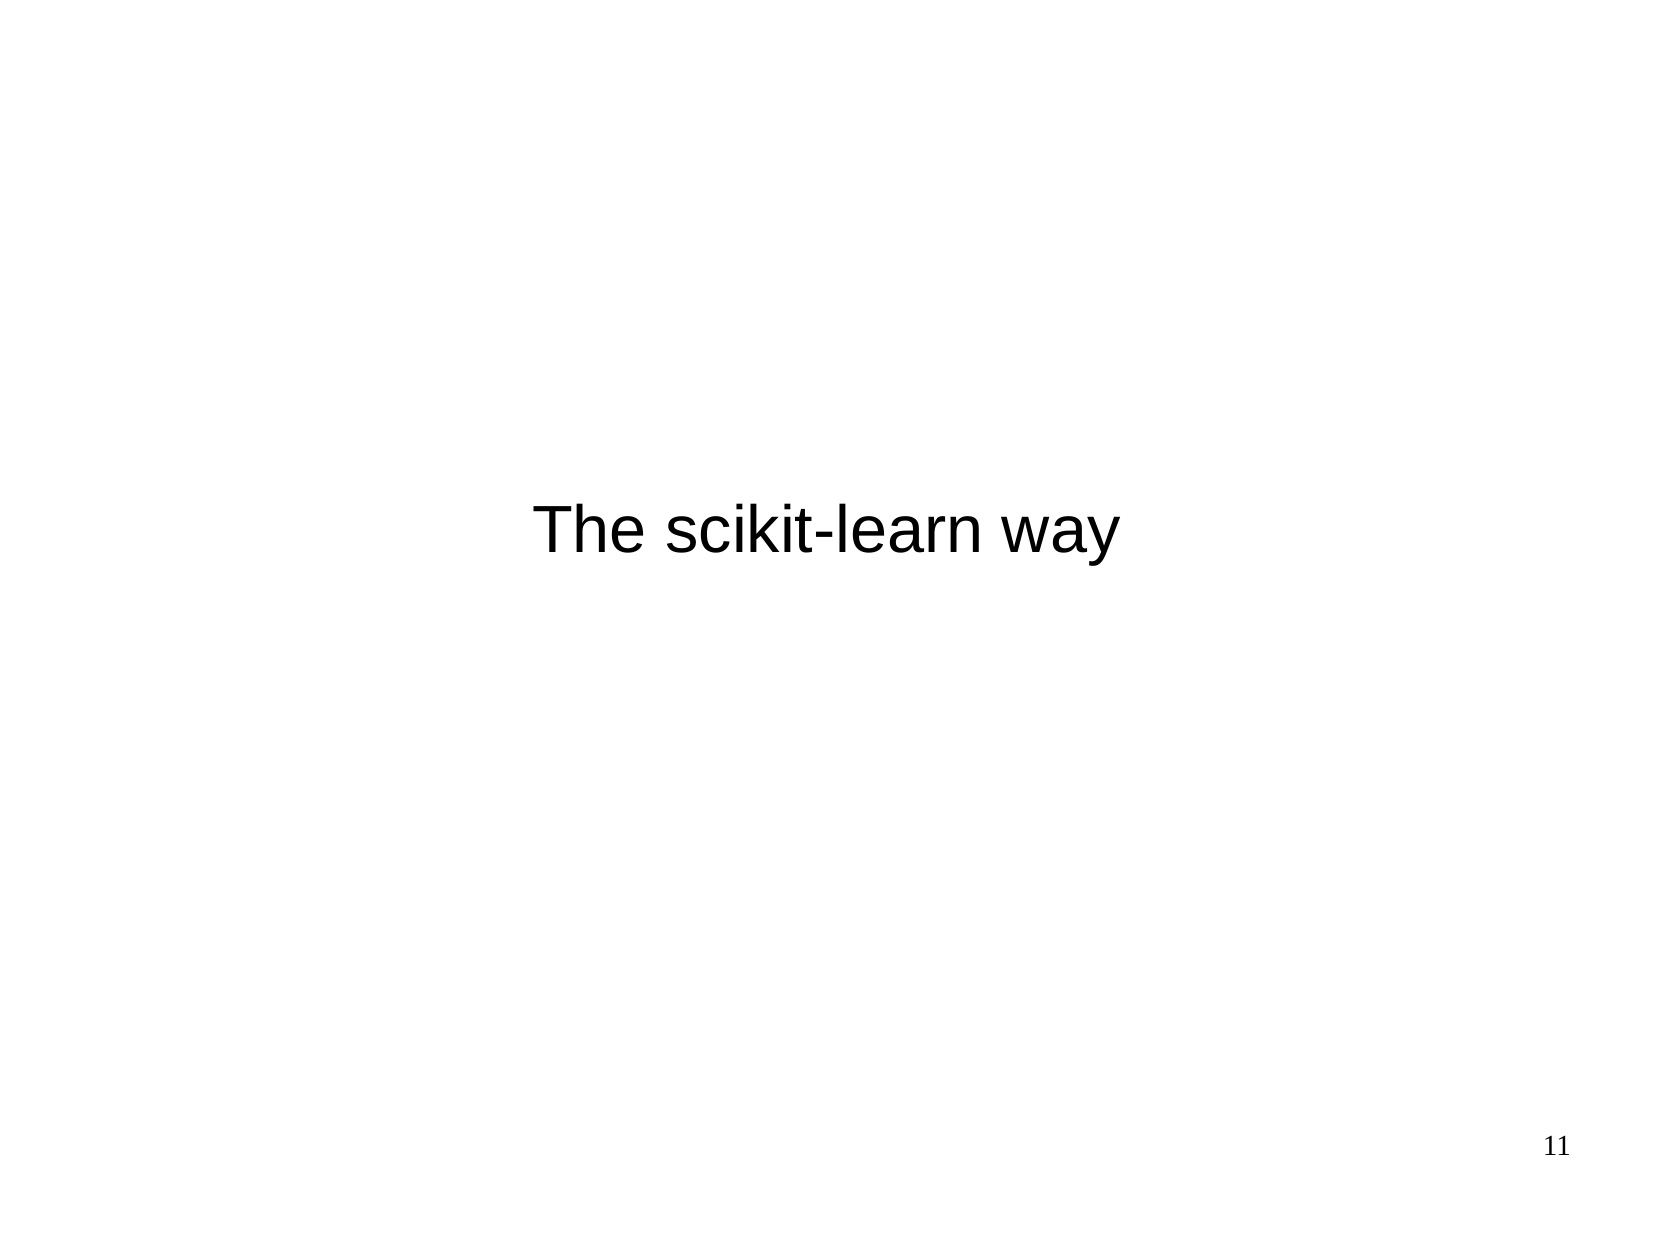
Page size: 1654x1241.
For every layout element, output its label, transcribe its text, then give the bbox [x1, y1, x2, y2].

subtitle The scikit-learn way [82, 49, 1571, 1010]
